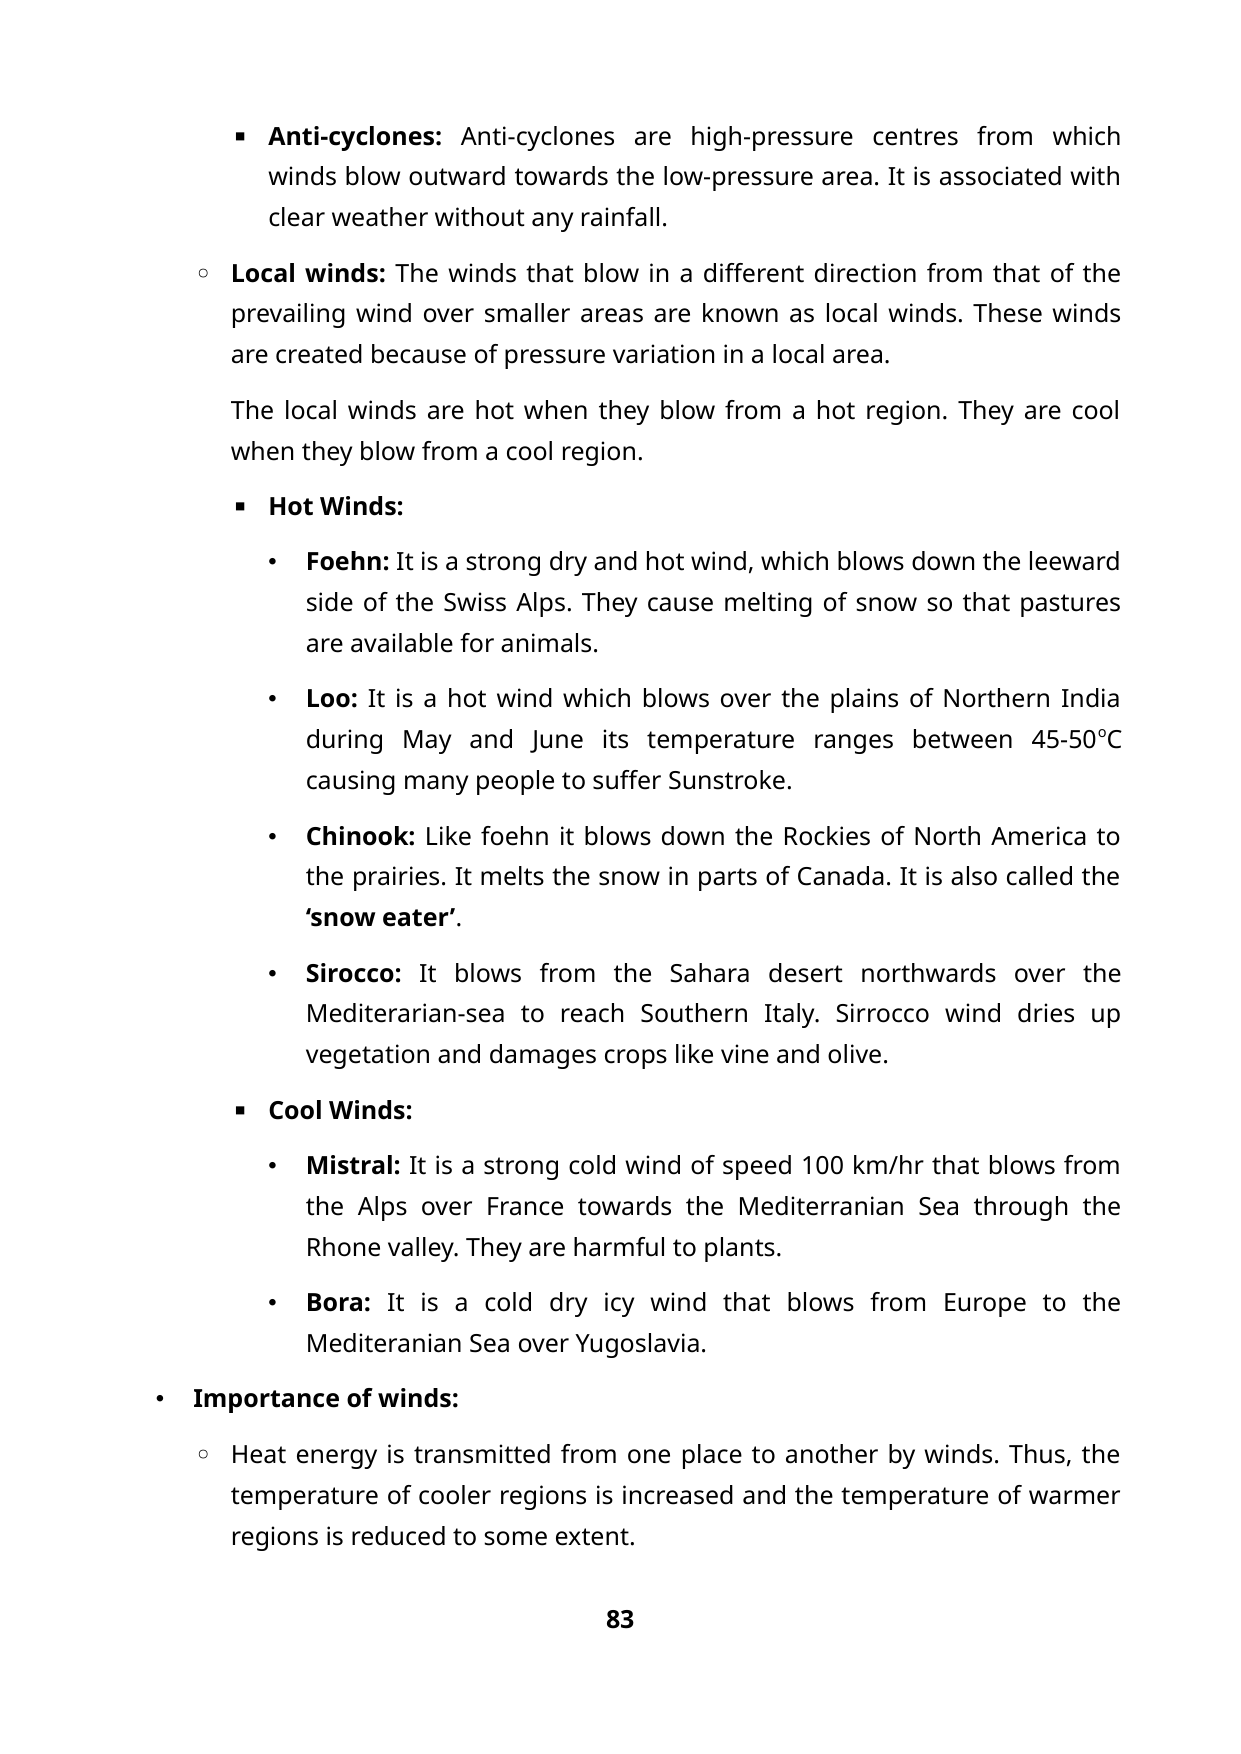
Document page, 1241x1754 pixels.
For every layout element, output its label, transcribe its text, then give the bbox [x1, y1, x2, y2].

list Loo: It is a hot wind which blows over the plains of Northern India during May and June its temperature ranges between 45-50oC causing many people to suffer Sunstroke. [268, 681, 1122, 797]
list The local winds are hot when they blow from a hot region. They are cool when they blow from a cool region. [193, 392, 1122, 467]
list Cool Winds: [231, 1092, 1122, 1126]
list Sirocco: It blows from the Sahara desert northwards over the Mediterarian-sea to reach Southern Italy. Sirrocco wind dries up vegetation and damages crops like vine and olive. [268, 955, 1122, 1071]
list Local winds: The winds that blow in a different direction from that of the prevailing wind over smaller areas are known as local winds. These winds are created because of pressure variation in a local area. [193, 255, 1122, 371]
list Anti-cyclones: Anti-cyclones are high-pressure centres from which winds blow outward towards the low-pressure area. It is associated with clear weather without any rainfall. [231, 118, 1122, 234]
list Mistral: It is a strong cold wind of speed 100 km/hr that blows from the Alps over France towards the Mediterranian Sea through the Rhone valley. They are harmful to plants. [268, 1148, 1122, 1263]
list Foehn: It is a strong dry and hot wind, which blows down the leeward side of the Swiss Alps. They cause melting of snow so that pastures are available for animals. [268, 544, 1122, 660]
list Chinook: Like foehn it blows down the Rockies of North America to the prairies. It melts the snow in parts of Canada. It is also called the ‘snow eater’. [268, 818, 1122, 934]
list Hot Winds: [231, 488, 1122, 523]
list Heat energy is transmitted from one place to another by winds. Thus, the temperature of cooler regions is increased and the temperature of warmer regions is reduced to some extent. [193, 1436, 1122, 1552]
list Bora: It is a cold dry icy wind that blows from Europe to the Mediteranian Sea over Yugoslavia. [268, 1285, 1122, 1360]
list Importance of winds: [156, 1381, 1122, 1415]
